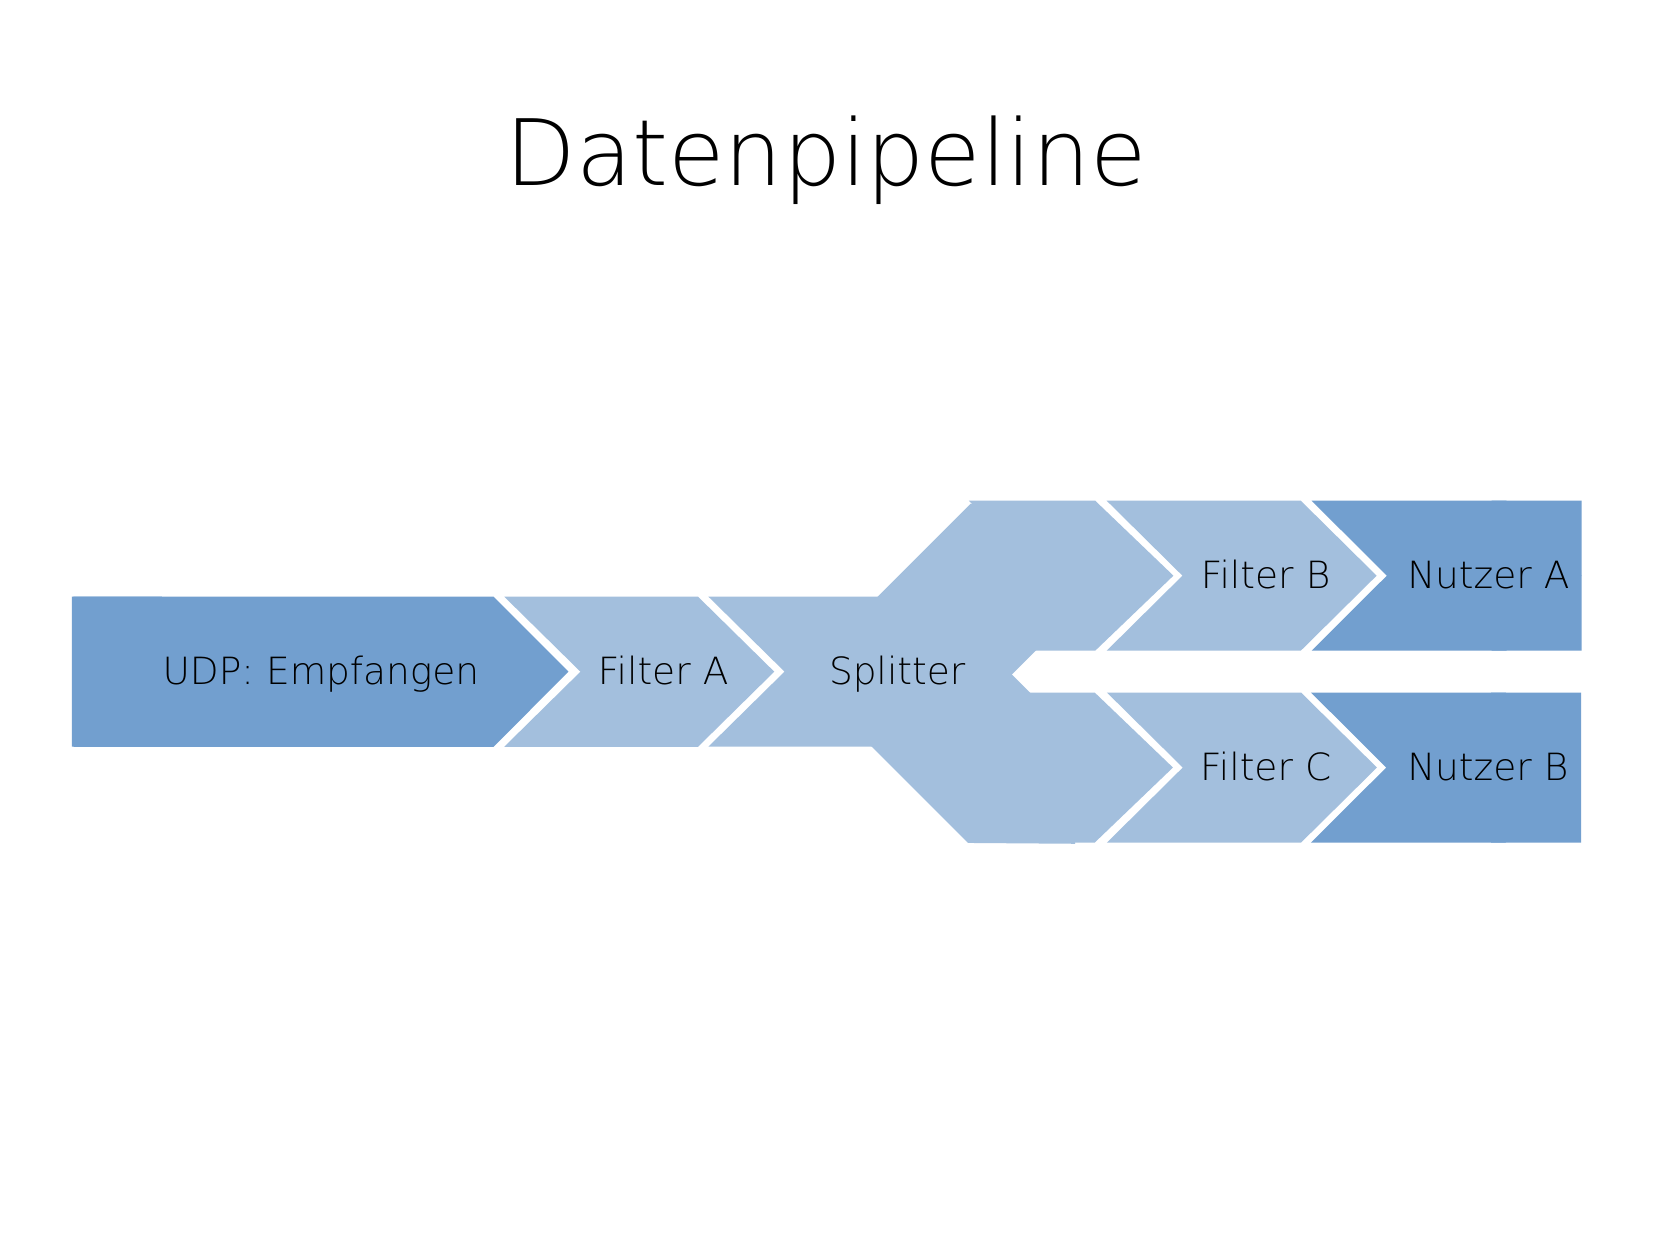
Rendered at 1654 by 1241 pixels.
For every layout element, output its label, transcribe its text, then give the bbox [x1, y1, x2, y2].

text_box Filter B [1106, 500, 1377, 651]
title Datenpipeline [82, 46, 1571, 261]
text_box Filter A [504, 596, 775, 747]
text_box Filter C [1106, 692, 1377, 843]
text_box UDP: Empfangen [73, 596, 569, 747]
text_box [71, 596, 147, 747]
text_box [872, 500, 1174, 844]
text_box Splitter [708, 596, 979, 747]
text_box Nutzer B [1310, 692, 1581, 843]
text_box [1507, 500, 1582, 575]
text_box [1507, 692, 1582, 843]
text_box [1507, 577, 1582, 651]
text_box Nutzer A [1311, 500, 1582, 651]
